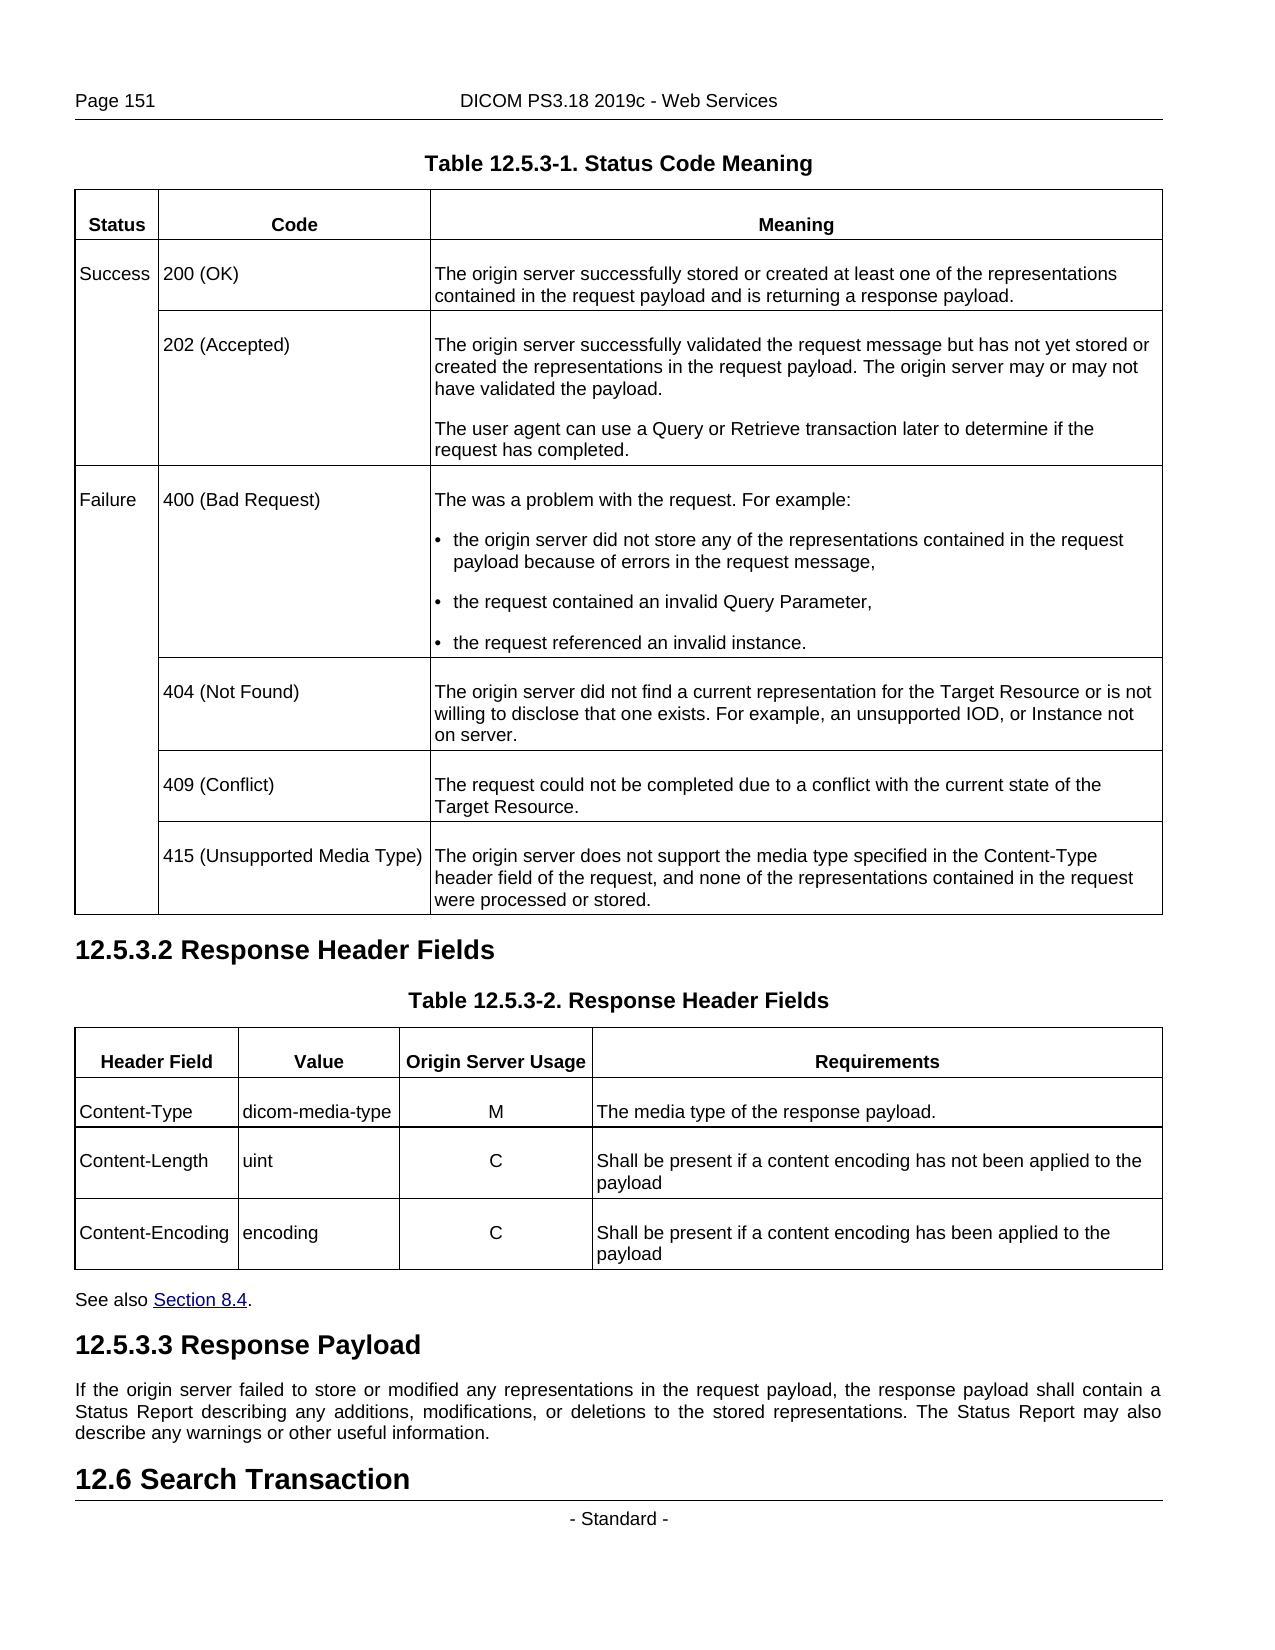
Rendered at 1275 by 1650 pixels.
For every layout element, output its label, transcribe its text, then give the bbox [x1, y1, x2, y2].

table_cell Content-Encoding [76, 1199, 238, 1269]
table_cell encoding [239, 1199, 399, 1269]
table_cell 400 (Bad Request) [159, 466, 430, 657]
table_header Status [76, 190, 158, 239]
table_cell Success [76, 240, 158, 465]
table_cell The origin server successfully stored or created at least one of the representations contained in the request payload and is returning a response payload. [431, 240, 1162, 310]
table_cell 404 (Not Found) [159, 658, 430, 750]
table_header Header Field [76, 1028, 238, 1077]
text 12.5.3.2 Response Header Fields [75, 934, 1162, 965]
table_cell Content-Length [76, 1128, 238, 1198]
text If the origin server failed to store or modified any representations in the request payload, the response payload shall contain a Status Report describing any additions, modifications, or deletions to the stored representations. The Status Report may also describe any warnings or other useful information. [75, 1379, 1162, 1444]
table_cell Content-Type [76, 1078, 238, 1126]
text See also Section 8.4. [75, 1289, 1162, 1310]
table_header Meaning [431, 190, 1162, 239]
table_cell Failure [76, 466, 158, 914]
table_cell dicom-media-type [239, 1078, 399, 1126]
text Table 12.5.3-1. Status Code Meaning [75, 150, 1162, 176]
table_cell The origin server did not find a current representation for the Target Resource or is not willing to disclose that one exists. For example, an unsupported IOD, or Instance not on server. [431, 658, 1162, 750]
table_header Requirements [593, 1028, 1162, 1077]
table_cell Shall be present if a content encoding has been applied to the payload [593, 1199, 1162, 1269]
text 12.5.3.3 Response Payload [75, 1329, 1162, 1360]
table_cell M [400, 1078, 592, 1126]
table_cell The was a problem with the request. For example: • the origin server did not store any of the representations contained in the request payload because of errors in the request message, • the request contained an invalid Query Parameter, • the request referenced an invalid instance. [431, 466, 1162, 657]
text 12.6 Search Transaction [75, 1462, 1162, 1496]
table_cell 202 (Accepted) [159, 311, 430, 465]
table_cell 415 (Unsupported Media Type) [159, 822, 430, 914]
table_cell 200 (OK) [159, 240, 430, 310]
table_header Code [159, 190, 430, 239]
text Table 12.5.3-2. Response Header Fields [75, 988, 1162, 1013]
table_header Origin Server Usage [400, 1028, 592, 1077]
table_cell C [400, 1128, 592, 1198]
table_cell C [400, 1199, 592, 1269]
table_cell The origin server successfully validated the request message but has not yet stored or created the representations in the request payload. The origin server may or may not have validated the payload. The user agent can use a Query or Retrieve transaction later to determine if the request has completed. [431, 311, 1162, 465]
table_header Value [239, 1028, 399, 1077]
table_cell uint [239, 1128, 399, 1198]
table_cell The origin server does not support the media type specified in the Content-Type header field of the request, and none of the representations contained in the request were processed or stored. [431, 822, 1162, 914]
table_cell Shall be present if a content encoding has not been applied to the payload [593, 1128, 1162, 1198]
table_cell The media type of the response payload. [593, 1078, 1162, 1126]
table_cell 409 (Conflict) [159, 751, 430, 821]
table_cell The request could not be completed due to a conflict with the current state of the Target Resource. [431, 751, 1162, 821]
